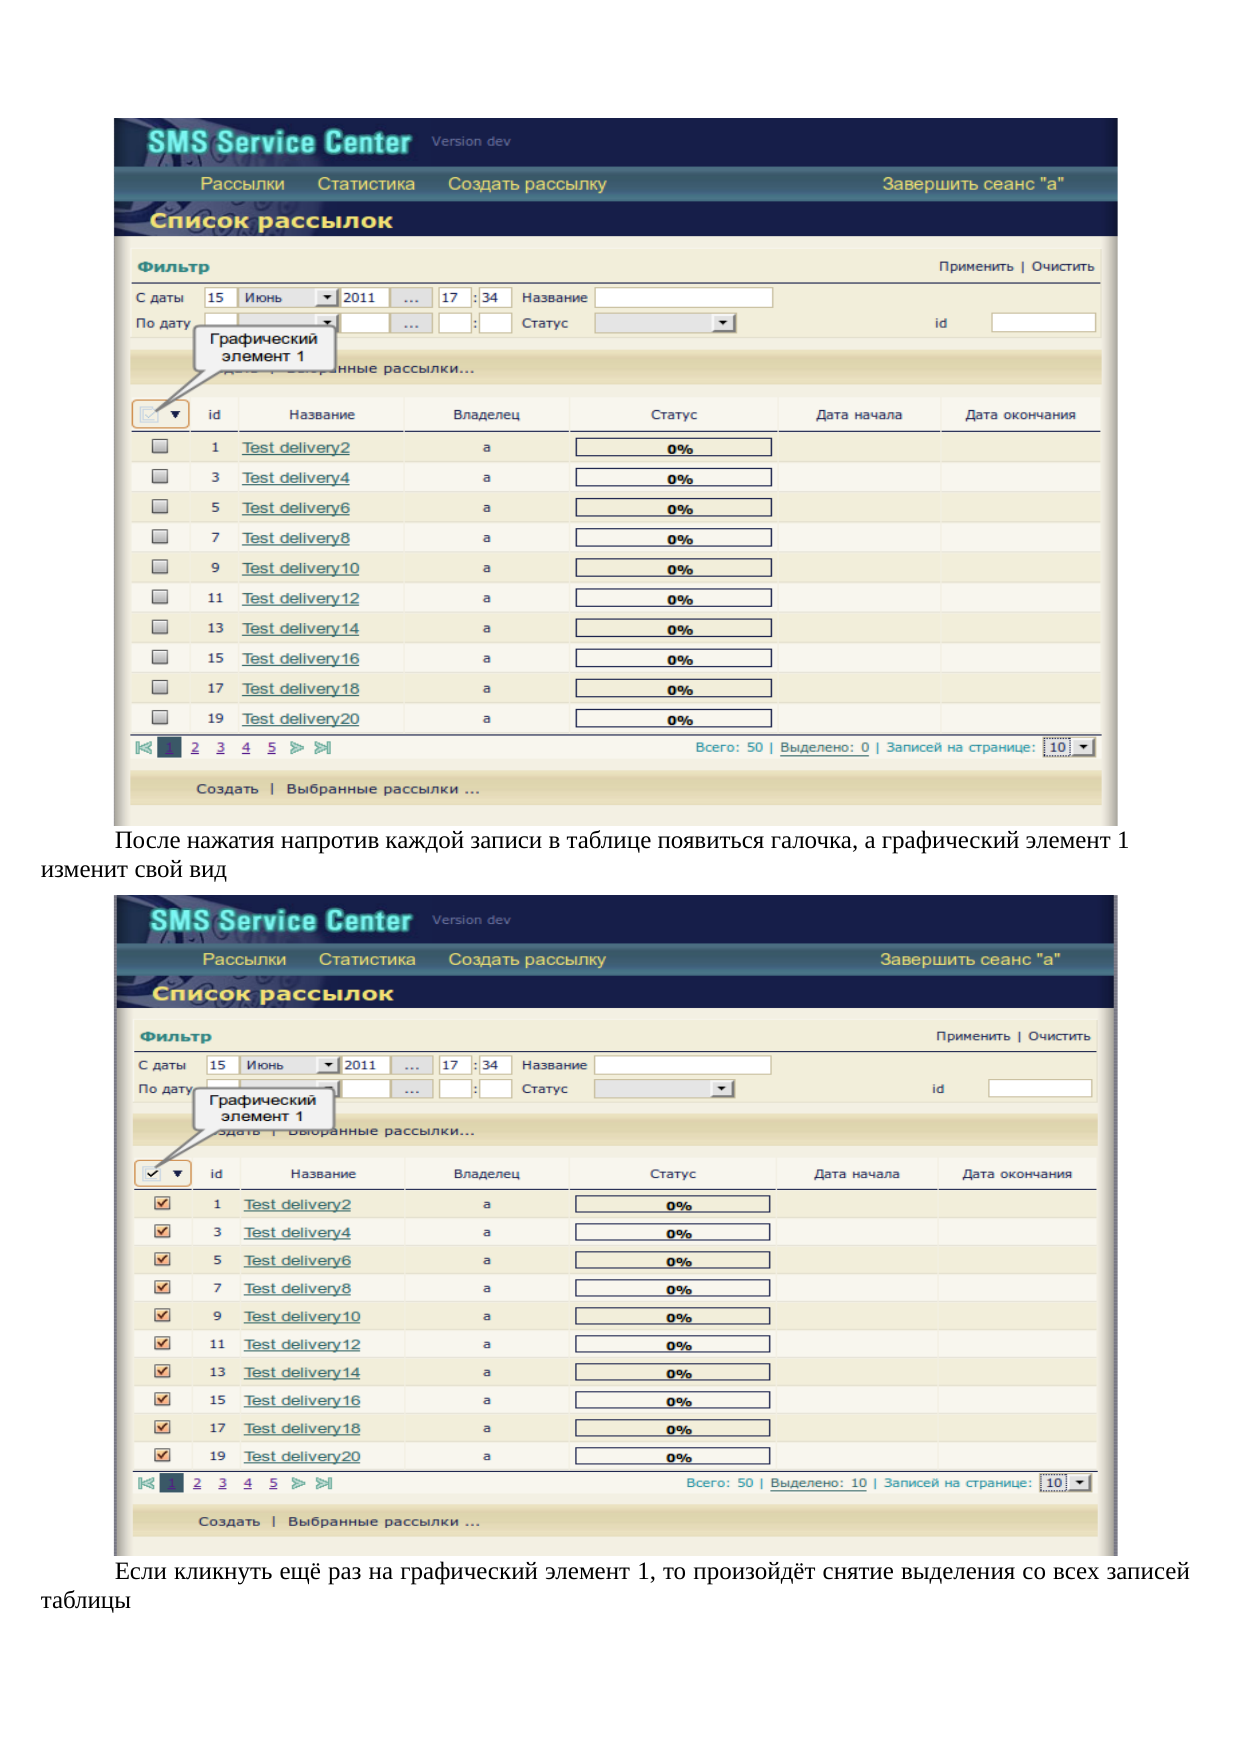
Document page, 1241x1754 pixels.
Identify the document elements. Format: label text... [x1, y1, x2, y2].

text Если кликнуть ещё раз на графический элемент 1, то произойдёт снятие выделения со всех записей таблицы [41, 1556, 1191, 1613]
picture [113, 118, 1118, 826]
text После нажатия напротив каждой записи в таблице появиться галочка, а графический элемент 1 изменит свой вид [41, 826, 1191, 883]
picture [113, 895, 1118, 1556]
